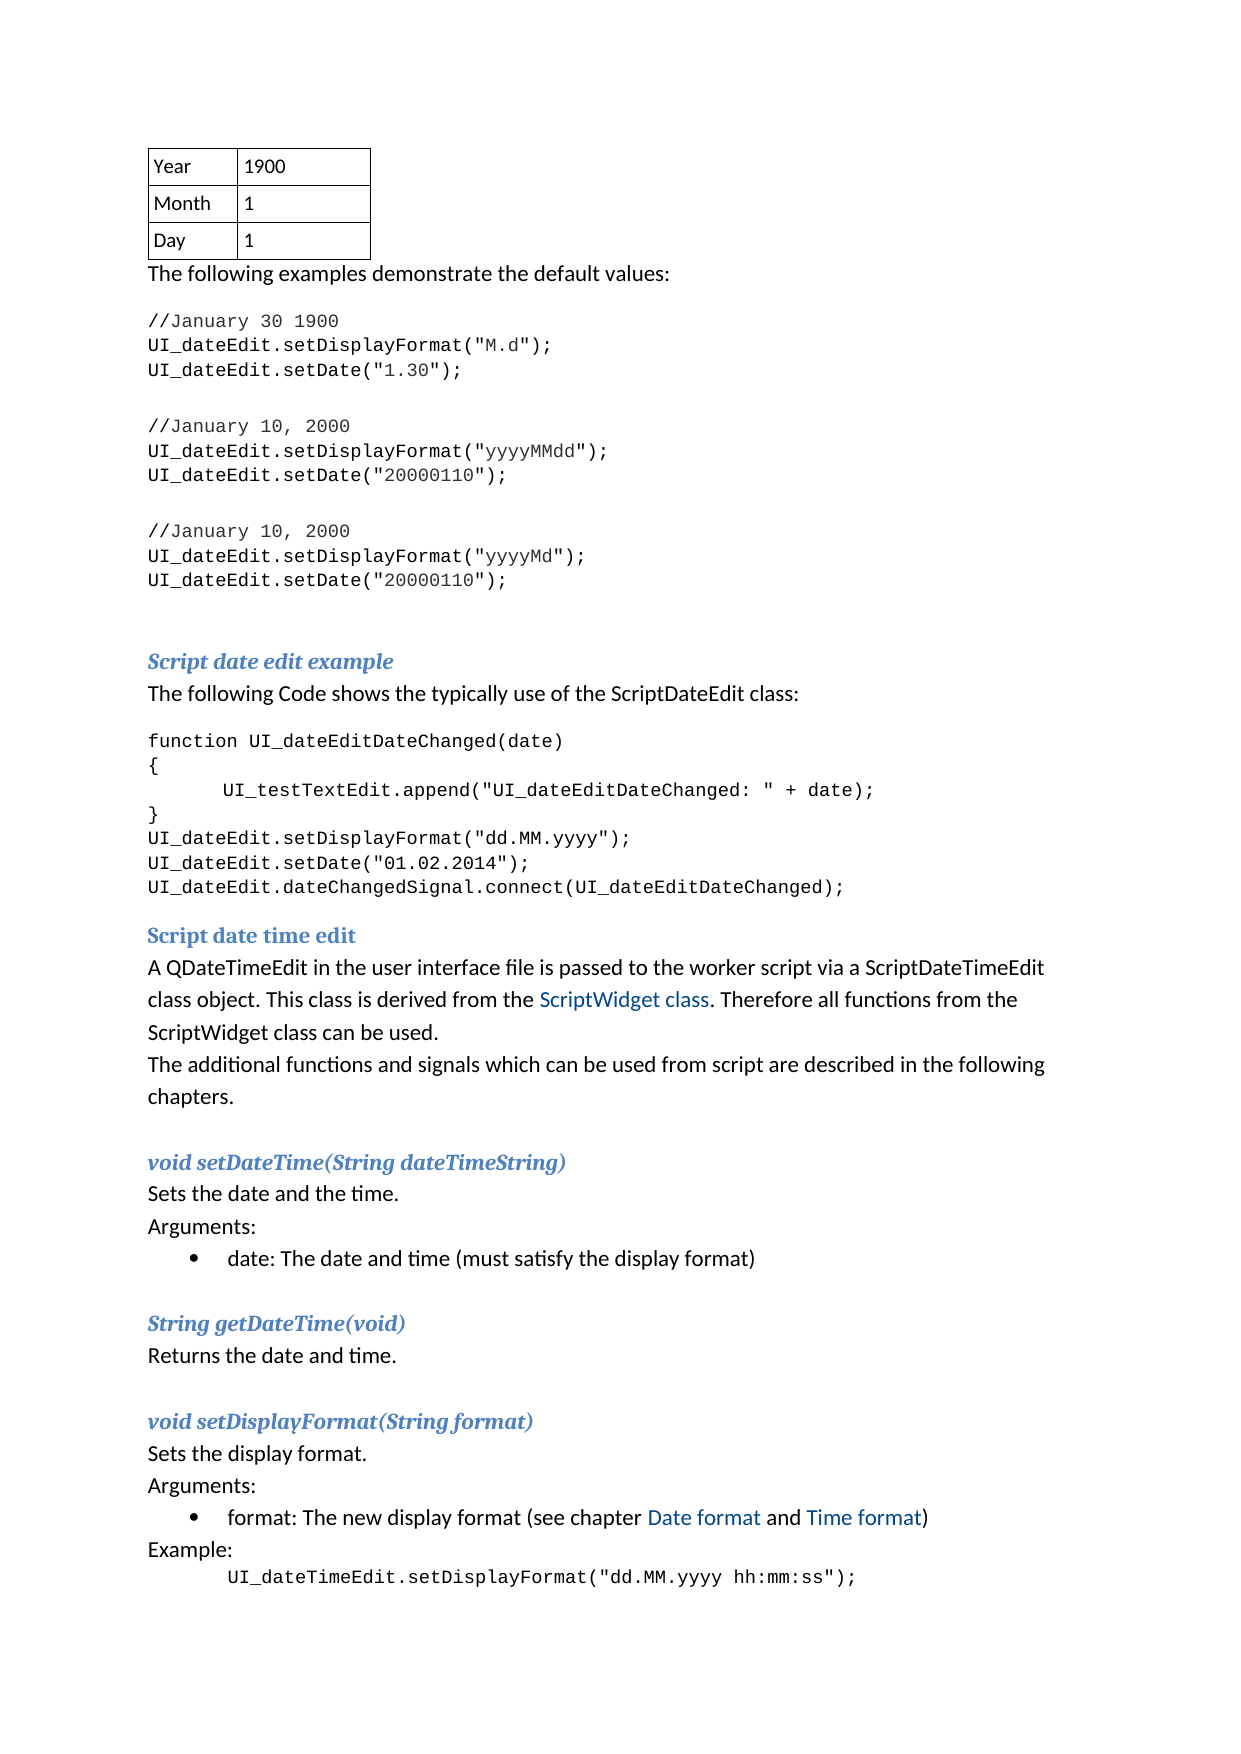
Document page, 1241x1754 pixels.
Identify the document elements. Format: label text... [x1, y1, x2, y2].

table_cell 1 [238, 186, 370, 222]
text UI_dateEdit.setDate("1.30"); [148, 360, 1093, 382]
text The additional functions and signals which can be used from script are described in the following chapters. [148, 1050, 1093, 1110]
text UI_dateEdit.setDate("01.02.2014"); [148, 853, 1093, 875]
table_cell 1 [238, 223, 370, 258]
subtitle Script date edit example [148, 648, 1093, 675]
text A QDateTimeEdit in the user interface file is passed to the worker script via a ScriptDateTimeEdit class object. This class is derived from the ScriptWidget class. Therefore all functions from the ScriptWidget class can be used. [148, 953, 1093, 1046]
text { [148, 756, 1093, 777]
subtitle Script date time edit [148, 923, 1093, 949]
list date: The date and time (must satisfy the display format) [190, 1244, 1093, 1272]
list Example: [148, 1536, 1093, 1563]
text UI_dateEdit.setDate("20000110"); [148, 571, 1093, 592]
text UI_dateEdit.setDisplayFormat("M.d"); [148, 336, 1093, 357]
text function UI_dateEditDateChanged(date) [148, 732, 1093, 753]
text //January 30 1900 [148, 312, 1093, 333]
subtitle void setDateTime(String dateTimeString) [148, 1149, 1093, 1176]
list UI_dateTimeEdit.setDisplayFormat("dd.MM.yyyy hh:mm:ss"); [190, 1568, 1093, 1589]
subtitle String getDateTime(void) [148, 1311, 1093, 1338]
text UI_testTextEdit.append("UI_dateEditDateChanged: " + date); [148, 780, 1093, 802]
text } [148, 805, 1093, 826]
text UI_dateEdit.setDisplayFormat("dd.MM.yyyy"); [148, 829, 1093, 850]
text Returns the date and time. [148, 1341, 1093, 1369]
text UI_dateEdit.dateChangedSignal.connect(UI_dateEditDateChanged); [148, 878, 1093, 899]
text The following examples demonstrate the default values: [148, 259, 1093, 287]
text UI_dateEdit.setDate("20000110"); [148, 466, 1093, 487]
text Arguments: [148, 1471, 1093, 1499]
text Sets the date and the time. [148, 1179, 1093, 1208]
table_cell Year [149, 149, 237, 184]
text UI_dateEdit.setDisplayFormat("yyyyMd"); [148, 547, 1093, 568]
list format: The new display format (see chapter Date format and Time format) [190, 1503, 1093, 1531]
text The following Code shows the typically use of the ScriptDateEdit class: [148, 679, 1093, 707]
text Sets the display format. [148, 1439, 1093, 1467]
table_cell Month [149, 186, 237, 222]
text //January 10, 2000 [148, 417, 1093, 438]
text Arguments: [148, 1212, 1093, 1240]
subtitle void setDisplayFormat(String format) [148, 1409, 1093, 1435]
text UI_dateEdit.setDisplayFormat("yyyyMMdd"); [148, 441, 1093, 463]
table_cell Day [149, 223, 237, 258]
text //January 10, 2000 [148, 522, 1093, 543]
table_cell 1900 [238, 149, 370, 184]
